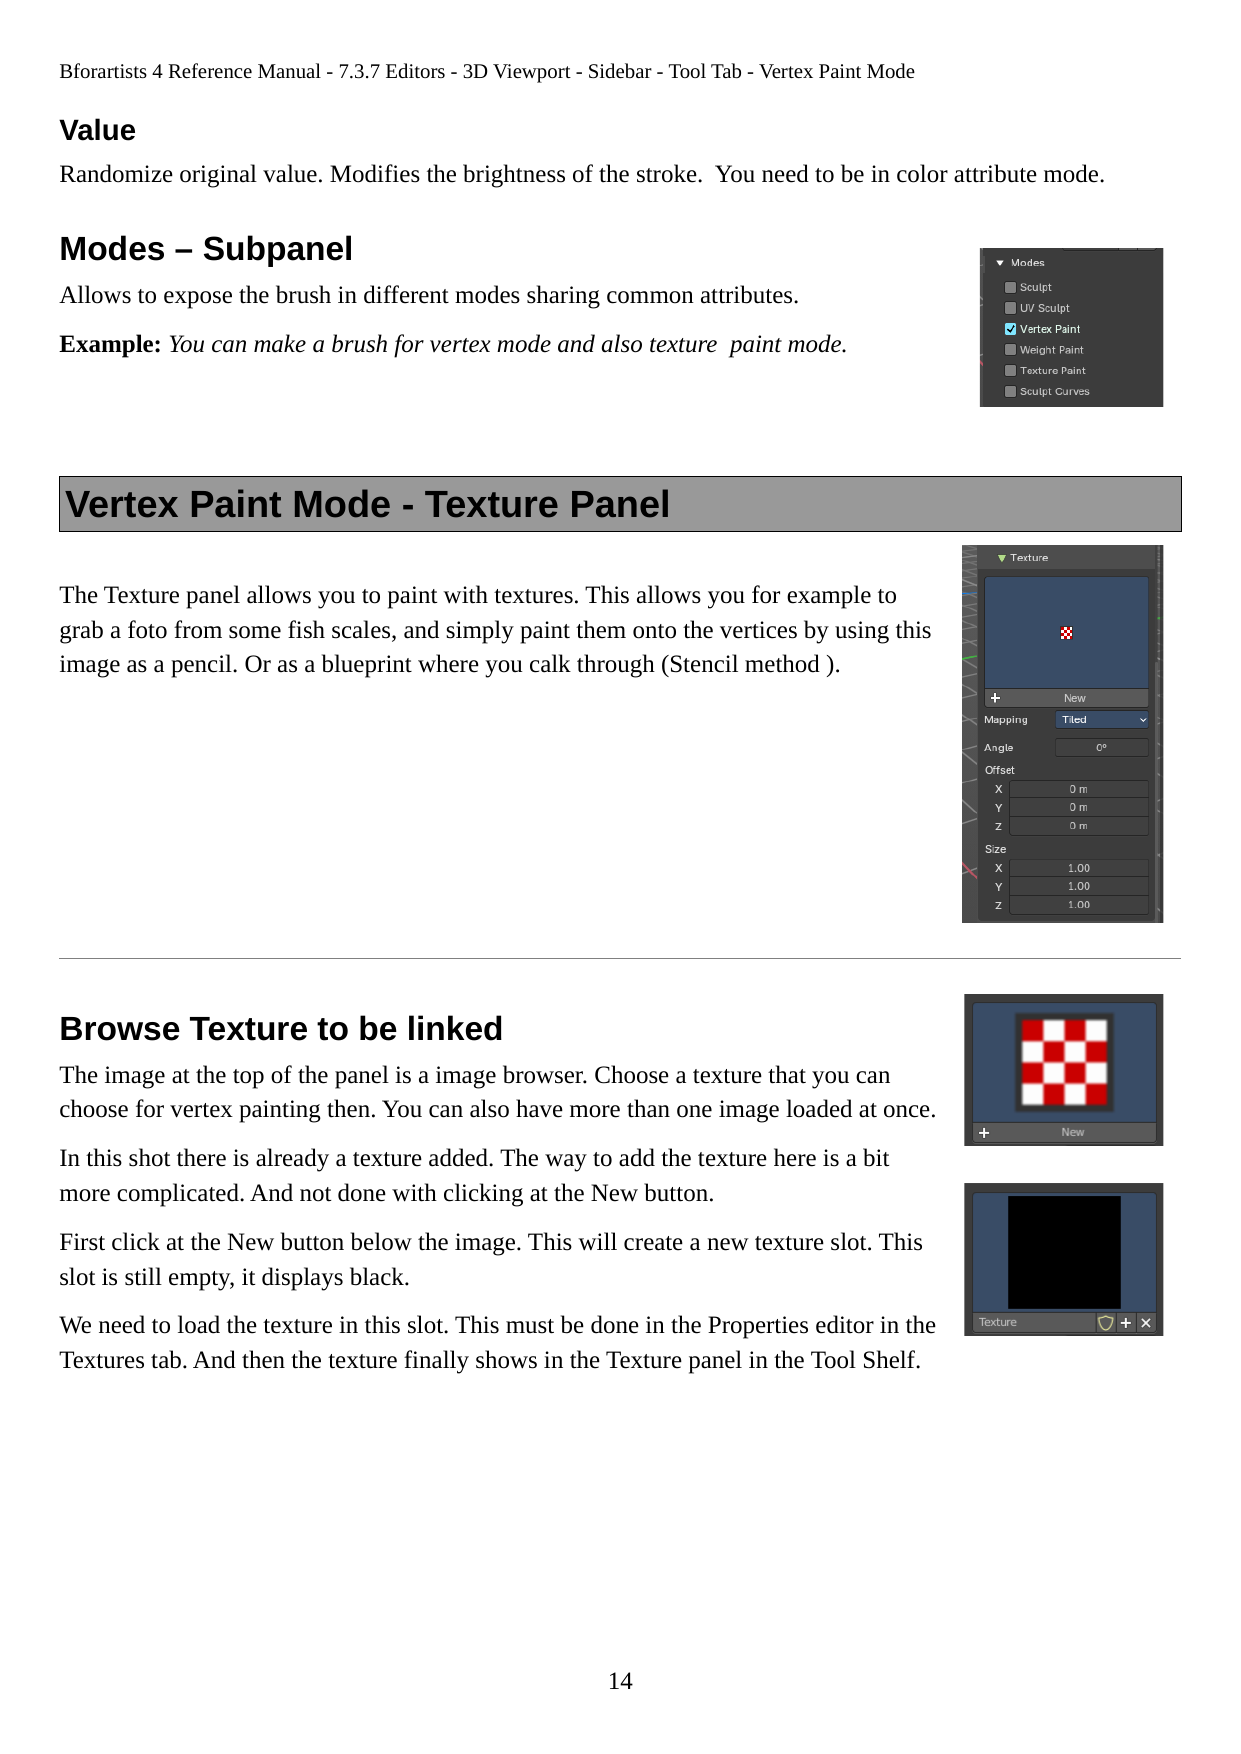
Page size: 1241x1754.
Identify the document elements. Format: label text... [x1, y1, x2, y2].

subtitle Modes – Subpanel [59, 229, 1181, 267]
text In this shot there is already a texture added. The way to add the texture here is a bit more complicated. And not done with clicking at the New button. [59, 1143, 1181, 1207]
subtitle Value [59, 113, 1181, 146]
table_header Vertex Paint Mode - Texture Panel [60, 477, 1181, 531]
picture [964, 994, 1164, 1146]
subtitle Browse Texture to be linked [59, 1009, 964, 1047]
text Example: You can make a brush for vertex mode and also texture paint mode. [59, 329, 979, 358]
picture [964, 1183, 1164, 1336]
text We need to load the texture in this slot. This must be done in the Properties editor in the Textures tab. And then the texture finally shows in the Texture panel in the Tool Shelf. [59, 1311, 1181, 1374]
text First click at the New button below the image. This will create a new texture slot. This slot is still empty, it displays black. [59, 1227, 964, 1290]
text Allows to expose the brush in different modes sharing common attributes. [59, 280, 979, 309]
text The image at the top of the panel is a image browser. Choose a texture that you can choose for vertex painting then. You can also have more than one image loaded at once. [59, 1060, 964, 1123]
text The Texture panel allows you to paint with textures. This allows you for example to grab a foto from some fish scales, and simply paint them onto the vertices by using this image as a pencil. Or as a blueprint where you calk through (Stencil method ). [59, 581, 962, 678]
subtitle [1164, 1009, 1181, 1047]
picture [962, 545, 1164, 923]
picture [979, 248, 1164, 407]
text Randomize original value. Modifies the brightness of the stroke. You need to be in color attribute mode. [59, 159, 1181, 188]
